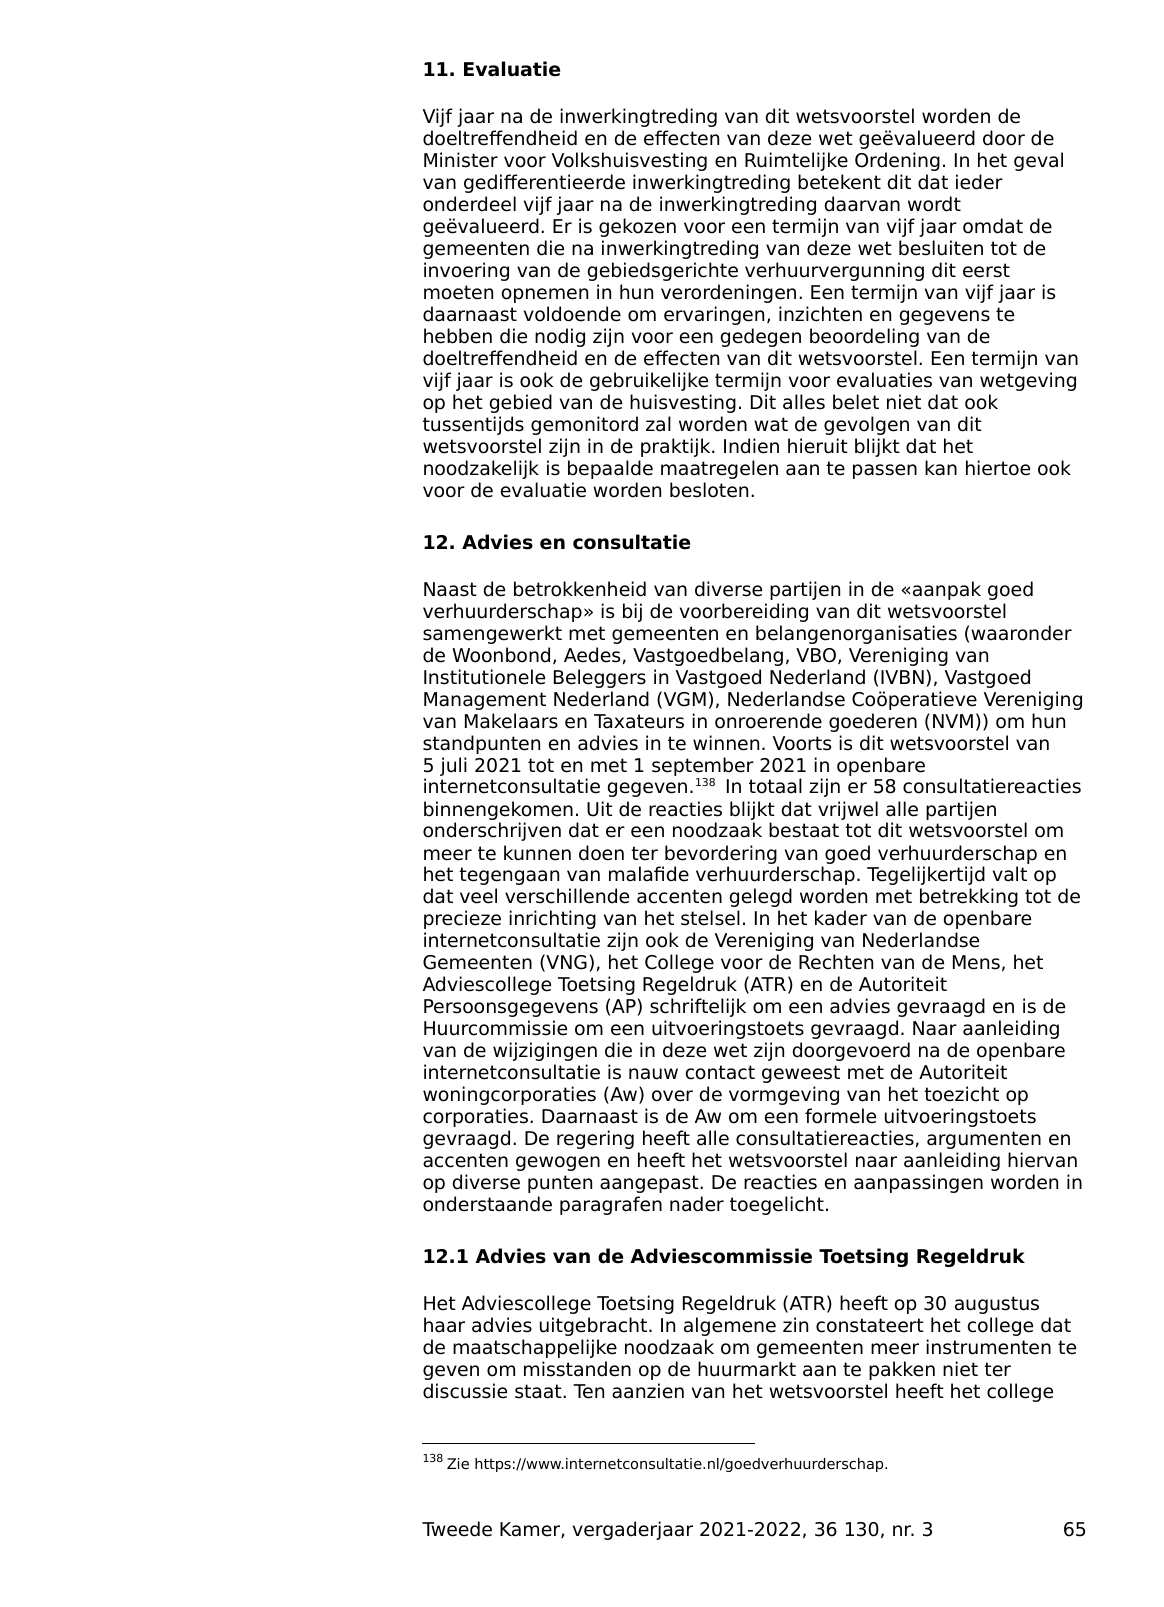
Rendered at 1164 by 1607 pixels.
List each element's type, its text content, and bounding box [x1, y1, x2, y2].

subtitle 12.1 Advies van de Adviescommissie Toetsing Regeldruk [422, 1246, 1087, 1268]
subtitle 12. Advies en consultatie [422, 532, 1087, 554]
subtitle 11. Evaluatie [422, 59, 1087, 81]
text Vijf jaar na de inwerkingtreding van dit wetsvoorstel worden de doeltreffendheid en de effecten van deze wet geëvalueerd door de Minister voor Volkshuisvesting en Ruimtelijke Ordening. In het geval van gedifferentieerde inwerkingtreding betekent dit dat ieder onderdeel vijf jaar na de inwerkingtreding daarvan wordt geëvalueerd. Er is gekozen voor een termijn van vijf jaar omdat de gemeenten die na inwerkingtreding van deze wet besluiten tot de invoering van de gebiedsgerichte verhuurvergunning dit eerst moeten opnemen in hun verordeningen. Een termijn van vijf jaar is daarnaast voldoende om ervaringen, inzichten en gegevens te hebben die nodig zijn voor een gedegen beoordeling van de doeltreffendheid en de effecten van dit wetsvoorstel. Een termijn van vijf jaar is ook de gebruikelijke termijn voor evaluaties van wetgeving op het gebied van de huisvesting. Dit alles belet niet dat ook tussentijds gemonitord zal worden wat de gevolgen van dit wetsvoorstel zijn in de praktijk. Indien hieruit blijkt dat het noodzakelijk is bepaalde maatregelen aan te passen kan hiertoe ook voor de evaluatie worden besloten. [422, 106, 1087, 502]
text Het Adviescollege Toetsing Regeldruk (ATR) heeft op 30 augustus haar advies uitgebracht. In algemene zin constateert het college dat de maatschappelijke noodzaak om gemeenten meer instrumenten te geven om misstanden op de huurmarkt aan te pakken niet ter discussie staat. Ten aanzien van het wetsvoorstel heeft het college [422, 1293, 1087, 1403]
text Zie https://www.internetconsultatie.nl/goedverhuurderschap. [422, 1452, 1087, 1474]
text Naast de betrokkenheid van diverse partijen in de «aanpak goed verhuurderschap» is bij de voorbereiding van dit wetsvoorstel samengewerkt met gemeenten en belangenorganisaties (waaronder de Woonbond, Aedes, Vastgoedbelang, VBO, Vereniging van Institutionele Beleggers in Vastgoed Nederland (IVBN), Vastgoed Management Nederland (VGM), Nederlandse Coöperatieve Vereniging van Makelaars en Taxateurs in onroerende goederen (NVM)) om hun standpunten en advies in te winnen. Voorts is dit wetsvoorstel van 5 juli 2021 tot en met 1 september 2021 in openbare internetconsultatie gegeven. In totaal zijn er 58 consultatiereacties binnengekomen. Uit de reacties blijkt dat vrijwel alle partijen onderschrijven dat er een noodzaak bestaat tot dit wetsvoorstel om meer te kunnen doen ter bevordering van goed verhuurderschap en het tegengaan van malafide verhuurderschap. Tegelijkertijd valt op dat veel verschillende accenten gelegd worden met betrekking tot de precieze inrichting van het stelsel. In het kader van de openbare internetconsultatie zijn ook de Vereniging van Nederlandse Gemeenten (VNG), het College voor de Rechten van de Mens, het Adviescollege Toetsing Regeldruk (ATR) en de Autoriteit Persoonsgegevens (AP) schriftelijk om een advies gevraagd en is de Huurcommissie om een uitvoeringstoets gevraagd. Naar aanleiding van de wijzigingen die in deze wet zijn doorgevoerd na de openbare internetconsultatie is nauw contact geweest met de Autoriteit woningcorporaties (Aw) over de vormgeving van het toezicht op corporaties. Daarnaast is de Aw om een formele uitvoeringstoets gevraagd. De regering heeft alle consultatiereacties, argumenten en accenten gewogen en heeft het wetsvoorstel naar aanleiding hiervan op diverse punten aangepast. De reacties en aanpassingen worden in onderstaande paragrafen nader toegelicht. [422, 579, 1087, 1216]
